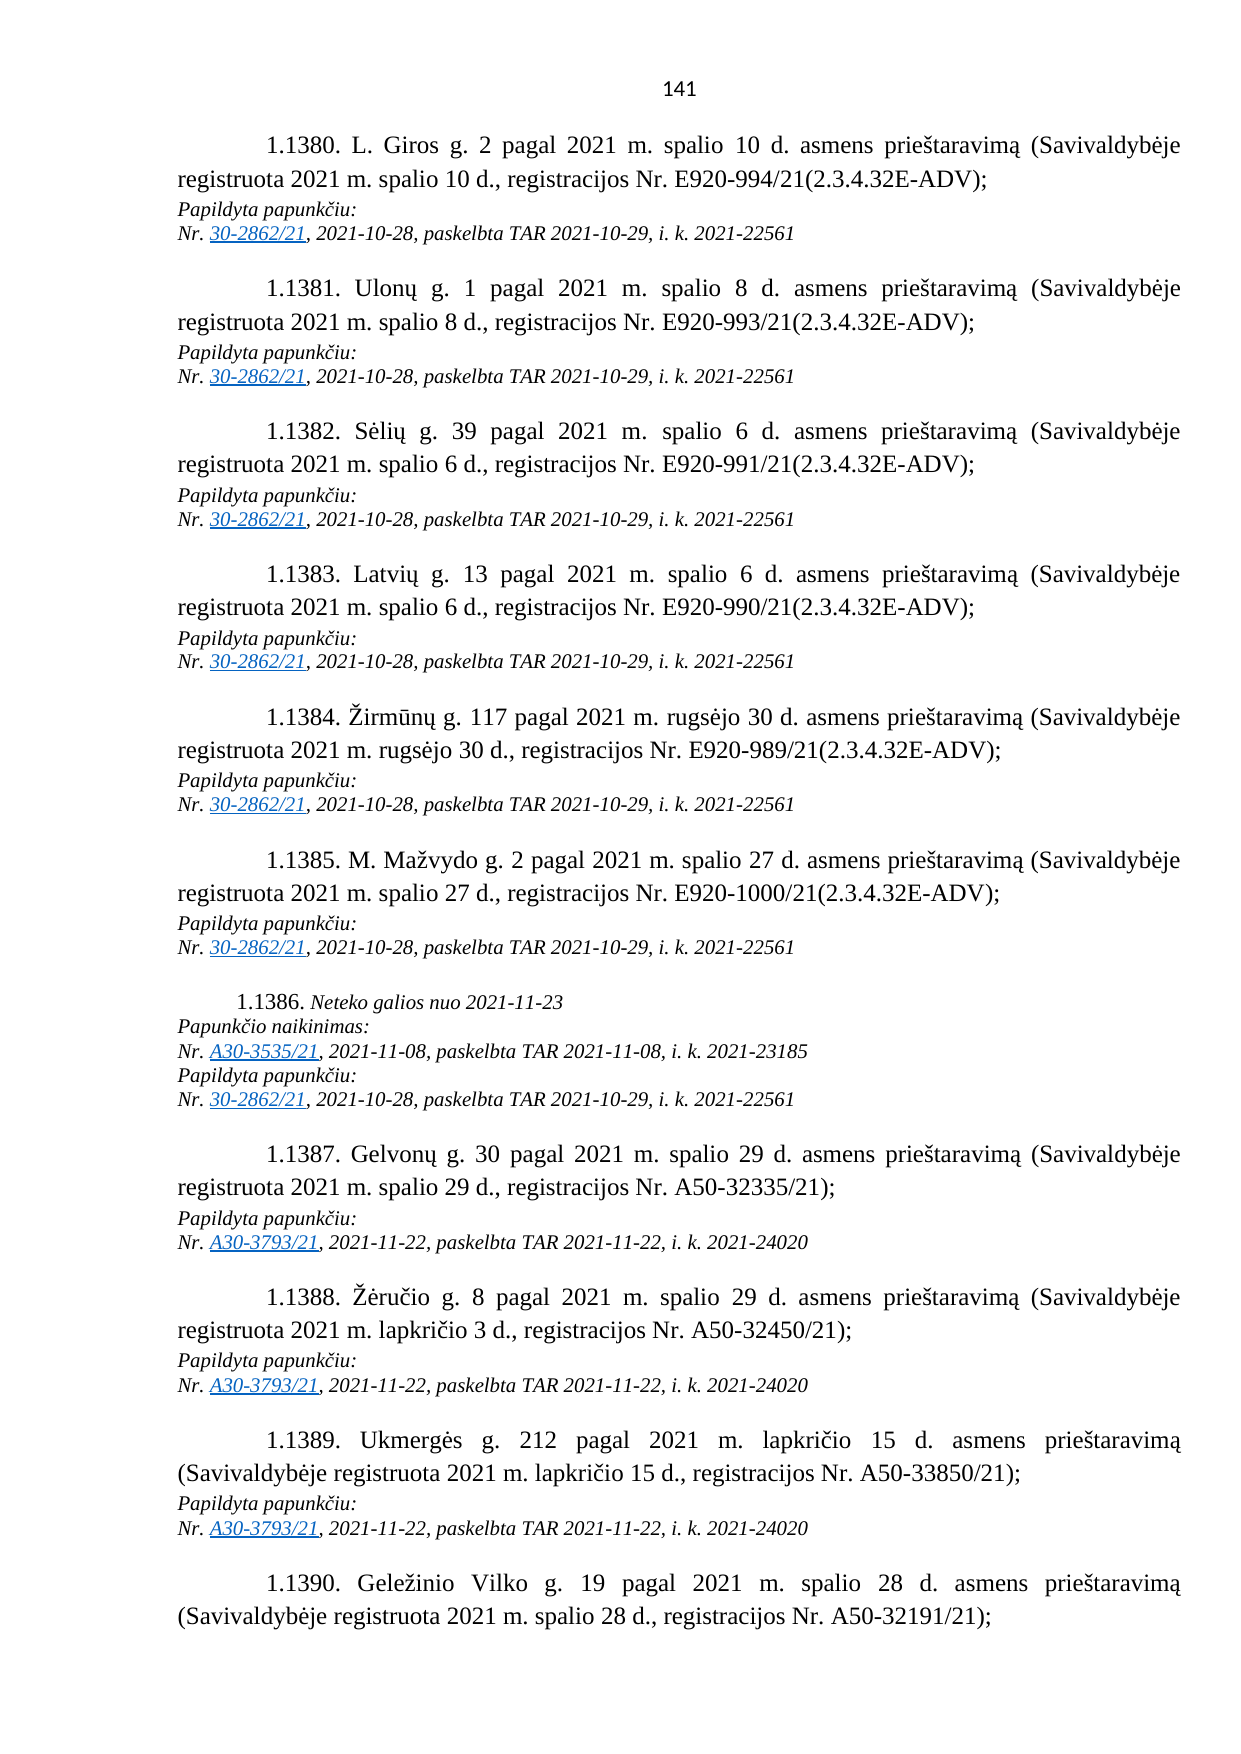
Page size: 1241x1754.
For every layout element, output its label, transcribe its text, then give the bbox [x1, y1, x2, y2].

text Papildyta papunkčiu: [177, 911, 1181, 935]
text 1.1388. Žėručio g. 8 pagal 2021 m. spalio 29 d. asmens prieštaravimą (Savivaldybėje registruota 2021 m. lapkričio 3 d., registracijos Nr. A50-32450/21); [177, 1282, 1181, 1344]
text Papildyta papunkčiu: [177, 1063, 1181, 1087]
text Papildyta papunkčiu: [177, 1348, 1181, 1372]
text 1.1385. M. Mažvydo g. 2 pagal 2021 m. spalio 27 d. asmens prieštaravimą (Savivaldybėje registruota 2021 m. spalio 27 d., registracijos Nr. E920-1000/21(2.3.4.32E-ADV); [177, 845, 1181, 907]
text 1.1383. Latvių g. 13 pagal 2021 m. spalio 6 d. asmens prieštaravimą (Savivaldybėje registruota 2021 m. spalio 6 d., registracijos Nr. E920-990/21(2.3.4.32E-ADV); [177, 559, 1181, 621]
text Papunkčio naikinimas: [177, 1014, 1181, 1038]
text 1.1390. Geležinio Vilko g. 19 pagal 2021 m. spalio 28 d. asmens prieštaravimą (Savivaldybėje registruota 2021 m. spalio 28 d., registracijos Nr. A50-32191/21); [177, 1568, 1181, 1630]
text Nr. 30-2862/21, 2021-10-28, paskelbta TAR 2021-10-29, i. k. 2021-22561 [177, 221, 1181, 245]
text Papildyta papunkčiu: [177, 482, 1181, 507]
text Nr. 30-2862/21, 2021-10-28, paskelbta TAR 2021-10-29, i. k. 2021-22561 [177, 935, 1181, 959]
text Papildyta papunkčiu: [177, 1491, 1181, 1515]
text 1.1386. Neteko galios nuo 2021-11-23 [177, 988, 1181, 1014]
text Papildyta papunkčiu: [177, 625, 1181, 649]
text Nr. 30-2862/21, 2021-10-28, paskelbta TAR 2021-10-29, i. k. 2021-22561 [177, 792, 1181, 816]
text Papildyta papunkčiu: [177, 768, 1181, 792]
text Papildyta papunkčiu: [177, 197, 1181, 221]
text 1.1381. Ulonų g. 1 pagal 2021 m. spalio 8 d. asmens prieštaravimą (Savivaldybėje registruota 2021 m. spalio 8 d., registracijos Nr. E920-993/21(2.3.4.32E-ADV); [177, 273, 1181, 335]
text Papildyta papunkčiu: [177, 339, 1181, 364]
text Nr. A30-3793/21, 2021-11-22, paskelbta TAR 2021-11-22, i. k. 2021-24020 [177, 1229, 1181, 1254]
text 1.1384. Žirmūnų g. 117 pagal 2021 m. rugsėjo 30 d. asmens prieštaravimą (Savivaldybėje registruota 2021 m. rugsėjo 30 d., registracijos Nr. E920-989/21(2.3.4.32E-ADV); [177, 702, 1181, 764]
text Nr. A30-3793/21, 2021-11-22, paskelbta TAR 2021-11-22, i. k. 2021-24020 [177, 1372, 1181, 1397]
text Nr. 30-2862/21, 2021-10-28, paskelbta TAR 2021-10-29, i. k. 2021-22561 [177, 507, 1181, 531]
text Nr. 30-2862/21, 2021-10-28, paskelbta TAR 2021-10-29, i. k. 2021-22561 [177, 364, 1181, 388]
text 1.1387. Gelvonų g. 30 pagal 2021 m. spalio 29 d. asmens prieštaravimą (Savivaldybėje registruota 2021 m. spalio 29 d., registracijos Nr. A50-32335/21); [177, 1139, 1181, 1201]
text 1.1380. L. Giros g. 2 pagal 2021 m. spalio 10 d. asmens prieštaravimą (Savivaldybėje registruota 2021 m. spalio 10 d., registracijos Nr. E920-994/21(2.3.4.32E-ADV); [177, 131, 1181, 192]
text 1.1389. Ukmergės g. 212 pagal 2021 m. lapkričio 15 d. asmens prieštaravimą (Savivaldybėje registruota 2021 m. lapkričio 15 d., registracijos Nr. A50-33850/21); [177, 1425, 1181, 1487]
text Papildyta papunkčiu: [177, 1206, 1181, 1229]
text Nr. A30-3793/21, 2021-11-22, paskelbta TAR 2021-11-22, i. k. 2021-24020 [177, 1515, 1181, 1539]
text 1.1382. Sėlių g. 39 pagal 2021 m. spalio 6 d. asmens prieštaravimą (Savivaldybėje registruota 2021 m. spalio 6 d., registracijos Nr. E920-991/21(2.3.4.32E-ADV); [177, 416, 1181, 478]
text Nr. A30-3535/21, 2021-11-08, paskelbta TAR 2021-11-08, i. k. 2021-23185 [177, 1038, 1181, 1063]
text Nr. 30-2862/21, 2021-10-28, paskelbta TAR 2021-10-29, i. k. 2021-22561 [177, 649, 1181, 673]
text Nr. 30-2862/21, 2021-10-28, paskelbta TAR 2021-10-29, i. k. 2021-22561 [177, 1087, 1181, 1111]
